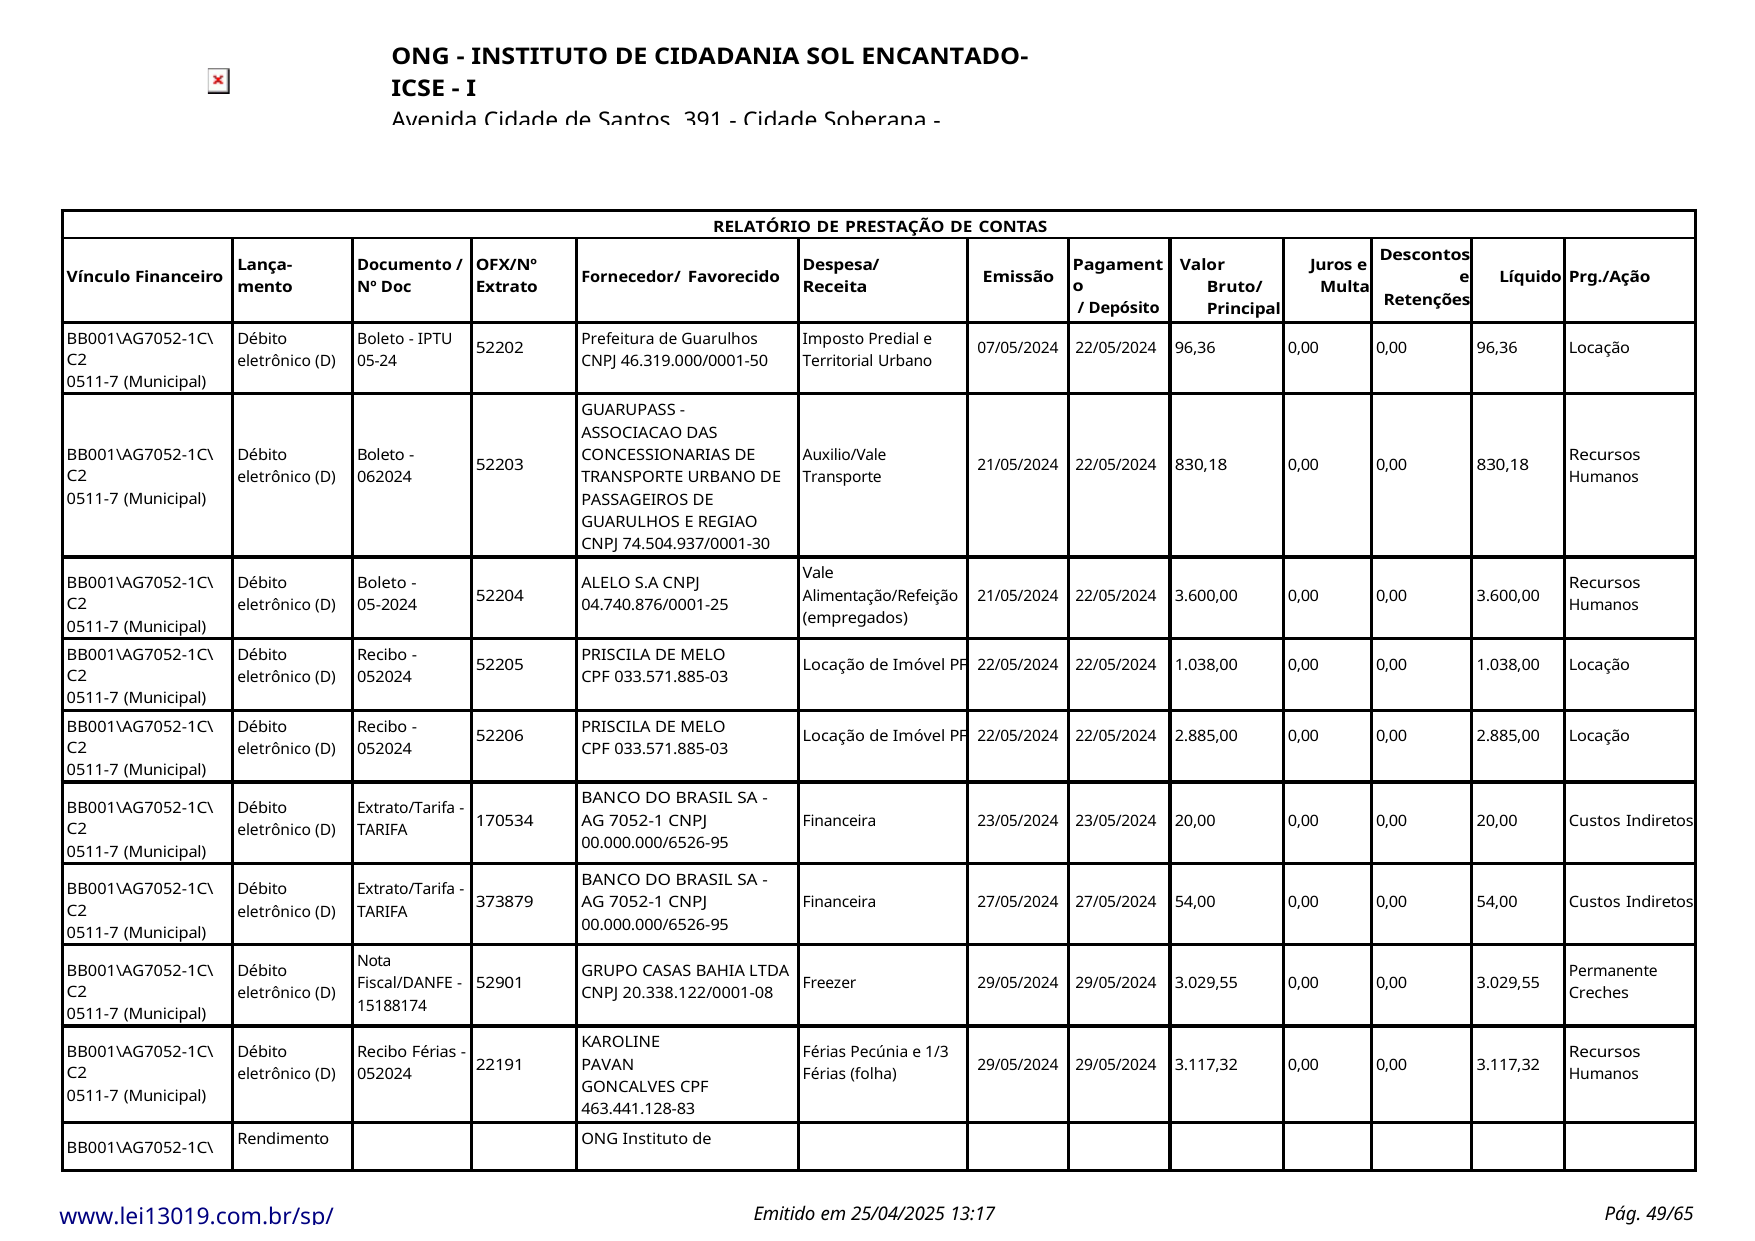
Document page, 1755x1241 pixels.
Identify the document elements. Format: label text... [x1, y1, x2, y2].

table_cell Recursos Humanos [1566, 559, 1694, 637]
table_cell Boleto - 05-2024 [354, 559, 470, 637]
table_cell 0,00 [1373, 784, 1470, 862]
table_cell 20,00 [1473, 784, 1563, 862]
table_cell Débito eletrônico (D) [234, 559, 351, 637]
table_cell 1.038,00 [1473, 640, 1563, 708]
table_cell 3.600,00 [1172, 559, 1282, 637]
table_cell Despesa/ Receita [800, 239, 966, 321]
table_cell Recibo - 052024 [354, 640, 470, 708]
table_cell Débito eletrônico (D) [234, 395, 351, 555]
table_cell BANCO DO BRASIL SA - AG 7052-1 CNPJ 00.000.000/6526-95 [578, 784, 797, 862]
table_cell Juros e Multa [1285, 239, 1370, 321]
table_cell BB001\AG7052-1C\C2 0511-7 (Municipal) [64, 395, 231, 555]
table_cell [1172, 1124, 1282, 1168]
table_cell [473, 1124, 575, 1168]
table_cell Valor Bruto/ Principal [1172, 239, 1282, 321]
table_cell 2.885,00 [1172, 712, 1282, 780]
table_cell Recibo - 052024 [354, 712, 470, 780]
table_cell 3.029,55 [1473, 946, 1563, 1024]
table_cell Boleto - 062024 [354, 395, 470, 555]
table_cell BB001\AG7052-1C\C2 0511-7 (Municipal) [64, 784, 231, 862]
table_cell [969, 1124, 1067, 1168]
table_cell Extrato/Tarifa - TARIFA [354, 865, 470, 943]
table_cell Pagamento / Depósito [1070, 239, 1168, 321]
table_cell 0,00 [1285, 1028, 1370, 1121]
table_cell 0,00 [1285, 559, 1370, 637]
table_cell 21/05/2024 [969, 559, 1067, 637]
table_cell Fornecedor/ Favorecido [578, 239, 797, 321]
table_cell 0,00 [1373, 640, 1470, 708]
table_cell [354, 1124, 470, 1168]
table_cell 373879 [473, 865, 575, 943]
table_cell 23/05/2024 [969, 784, 1067, 862]
table_cell Lança- mento [234, 239, 351, 321]
table_cell 170534 [473, 784, 575, 862]
table_cell 29/05/2024 [969, 946, 1067, 1024]
table_cell [1285, 1124, 1370, 1168]
table_cell [1473, 1124, 1563, 1168]
table_cell Auxilio/Vale Transporte [800, 395, 966, 555]
table_cell 22/05/2024 [969, 640, 1067, 708]
table_cell Nota Fiscal/DANFE - 15188174 [354, 946, 470, 1024]
table_cell 52901 [473, 946, 575, 1024]
table_cell 27/05/2024 [1070, 865, 1168, 943]
table_cell Permanente Creches [1566, 946, 1694, 1024]
table_cell 1.038,00 [1172, 640, 1282, 708]
table_cell [1566, 1124, 1694, 1168]
table_cell 830,18 [1172, 395, 1282, 555]
table_cell 29/05/2024 [969, 1028, 1067, 1121]
table_cell 0,00 [1373, 559, 1470, 637]
table_cell 0,00 [1373, 946, 1470, 1024]
table_cell BB001\AG7052-1C\ [64, 1124, 231, 1168]
table_cell BB001\AG7052-1C\C2 0511-7 (Municipal) [64, 559, 231, 637]
table_cell 96,36 [1473, 324, 1563, 392]
table_cell Débito eletrônico (D) [234, 640, 351, 708]
table_cell Prefeitura de Guarulhos CNPJ 46.319.000/0001-50 [578, 324, 797, 392]
table_cell 22/05/2024 [969, 712, 1067, 780]
table_cell Débito eletrônico (D) [234, 946, 351, 1024]
table_cell 52202 [473, 324, 575, 392]
table_cell PRISCILA DE MELO CPF 033.571.885-03 [578, 640, 797, 708]
table_cell 3.029,55 [1172, 946, 1282, 1024]
table_cell 52205 [473, 640, 575, 708]
table_cell Recursos Humanos [1566, 395, 1694, 555]
table_cell Documento / Nº Doc [354, 239, 470, 321]
table_cell BB001\AG7052-1C\C2 0511-7 (Municipal) [64, 1028, 231, 1121]
table_cell GUARUPASS - ASSOCIACAO DAS CONCESSIONARIAS DE TRANSPORTE URBANO DE PASSAGEIROS DE GUARULHOS E REGIAO CNPJ 74.504.937/0001-30 [578, 395, 797, 555]
table_cell Recibo Férias - 052024 [354, 1028, 470, 1121]
table_cell Locação de Imóvel PF [800, 712, 966, 780]
table_cell Débito eletrônico (D) [234, 712, 351, 780]
table_cell Boleto - IPTU 05-24 [354, 324, 470, 392]
table_cell 21/05/2024 [969, 395, 1067, 555]
table_cell ONG Instituto de [578, 1124, 797, 1168]
table_cell Descontos e Retenções [1373, 239, 1470, 321]
table_cell 2.885,00 [1473, 712, 1563, 780]
table_cell [1373, 1124, 1470, 1168]
table_cell 0,00 [1373, 1028, 1470, 1121]
table_cell Custos Indiretos [1566, 865, 1694, 943]
table_cell Débito eletrônico (D) [234, 784, 351, 862]
table_cell 0,00 [1373, 324, 1470, 392]
table_cell Locação [1566, 640, 1694, 708]
table_header RELATÓRIO DE PRESTAÇÃO DE CONTAS [64, 212, 1694, 237]
table_cell 23/05/2024 [1070, 784, 1168, 862]
table_cell BB001\AG7052-1C\C2 0511-7 (Municipal) [64, 712, 231, 780]
table_cell 29/05/2024 [1070, 1028, 1168, 1121]
table_cell Locação [1566, 324, 1694, 392]
table_cell BB001\AG7052-1C\C2 0511-7 (Municipal) [64, 640, 231, 708]
table_cell PRISCILA DE MELO CPF 033.571.885-03 [578, 712, 797, 780]
table_cell 3.600,00 [1473, 559, 1563, 637]
table_cell Vínculo Financeiro [64, 239, 231, 321]
table_cell 0,00 [1285, 640, 1370, 708]
table_cell 22/05/2024 [1070, 712, 1168, 780]
table_cell 96,36 [1172, 324, 1282, 392]
table_cell 52204 [473, 559, 575, 637]
table_cell 07/05/2024 [969, 324, 1067, 392]
table_cell Prg./Ação [1566, 239, 1694, 321]
table_cell Financeira [800, 865, 966, 943]
table_cell BB001\AG7052-1C\C2 0511-7 (Municipal) [64, 865, 231, 943]
table_cell Locação [1566, 712, 1694, 780]
table_cell BB001\AG7052-1C\C2 0511-7 (Municipal) [64, 324, 231, 392]
table_cell BB001\AG7052-1C\C2 0511-7 (Municipal) [64, 946, 231, 1024]
table_cell Emissão [969, 239, 1067, 321]
table_cell Custos Indiretos [1566, 784, 1694, 862]
table_cell OFX/Nº Extrato [473, 239, 575, 321]
table_cell 54,00 [1172, 865, 1282, 943]
table_cell Líquido [1473, 239, 1563, 321]
table_cell Rendimento [234, 1124, 351, 1168]
table_cell 52206 [473, 712, 575, 780]
table_cell ALELO S.A CNPJ 04.740.876/0001-25 [578, 559, 797, 637]
table_cell 0,00 [1285, 865, 1370, 943]
table_cell 22191 [473, 1028, 575, 1121]
table_cell Financeira [800, 784, 966, 862]
table_cell 52203 [473, 395, 575, 555]
table_cell Débito eletrônico (D) [234, 1028, 351, 1121]
table_cell 0,00 [1285, 395, 1370, 555]
table_cell 22/05/2024 [1070, 395, 1168, 555]
table_cell Débito eletrônico (D) [234, 865, 351, 943]
table_cell 22/05/2024 [1070, 559, 1168, 637]
table_cell 22/05/2024 [1070, 640, 1168, 708]
table_cell 0,00 [1285, 324, 1370, 392]
table_cell 0,00 [1285, 784, 1370, 862]
table_cell Vale Alimentação/Refeição (empregados) [800, 559, 966, 637]
table_cell Extrato/Tarifa - TARIFA [354, 784, 470, 862]
table_cell Débito eletrônico (D) [234, 324, 351, 392]
table_cell 29/05/2024 [1070, 946, 1168, 1024]
table_cell Recursos Humanos [1566, 1028, 1694, 1121]
table_cell Locação de Imóvel PF [800, 640, 966, 708]
table_cell 3.117,32 [1473, 1028, 1563, 1121]
table_cell [1070, 1124, 1168, 1168]
table_cell KAROLINE PAVAN GONCALVES CPF 463.441.128-83 [578, 1028, 797, 1121]
table_cell 3.117,32 [1172, 1028, 1282, 1121]
table_cell 0,00 [1373, 395, 1470, 555]
table_cell 0,00 [1373, 712, 1470, 780]
table_cell 830,18 [1473, 395, 1563, 555]
table_cell [800, 1124, 966, 1168]
table_cell 0,00 [1285, 712, 1370, 780]
table_cell Férias Pecúnia e 1/3 Férias (folha) [800, 1028, 966, 1121]
table_cell Freezer [800, 946, 966, 1024]
table_cell 22/05/2024 [1070, 324, 1168, 392]
table_cell 54,00 [1473, 865, 1563, 943]
table_cell BANCO DO BRASIL SA - AG 7052-1 CNPJ 00.000.000/6526-95 [578, 865, 797, 943]
table_cell GRUPO CASAS BAHIA LTDA CNPJ 20.338.122/0001-08 [578, 946, 797, 1024]
table_cell 27/05/2024 [969, 865, 1067, 943]
table_cell Imposto Predial e Territorial Urbano [800, 324, 966, 392]
table_cell 0,00 [1373, 865, 1470, 943]
table_cell 0,00 [1285, 946, 1370, 1024]
table_cell 20,00 [1172, 784, 1282, 862]
